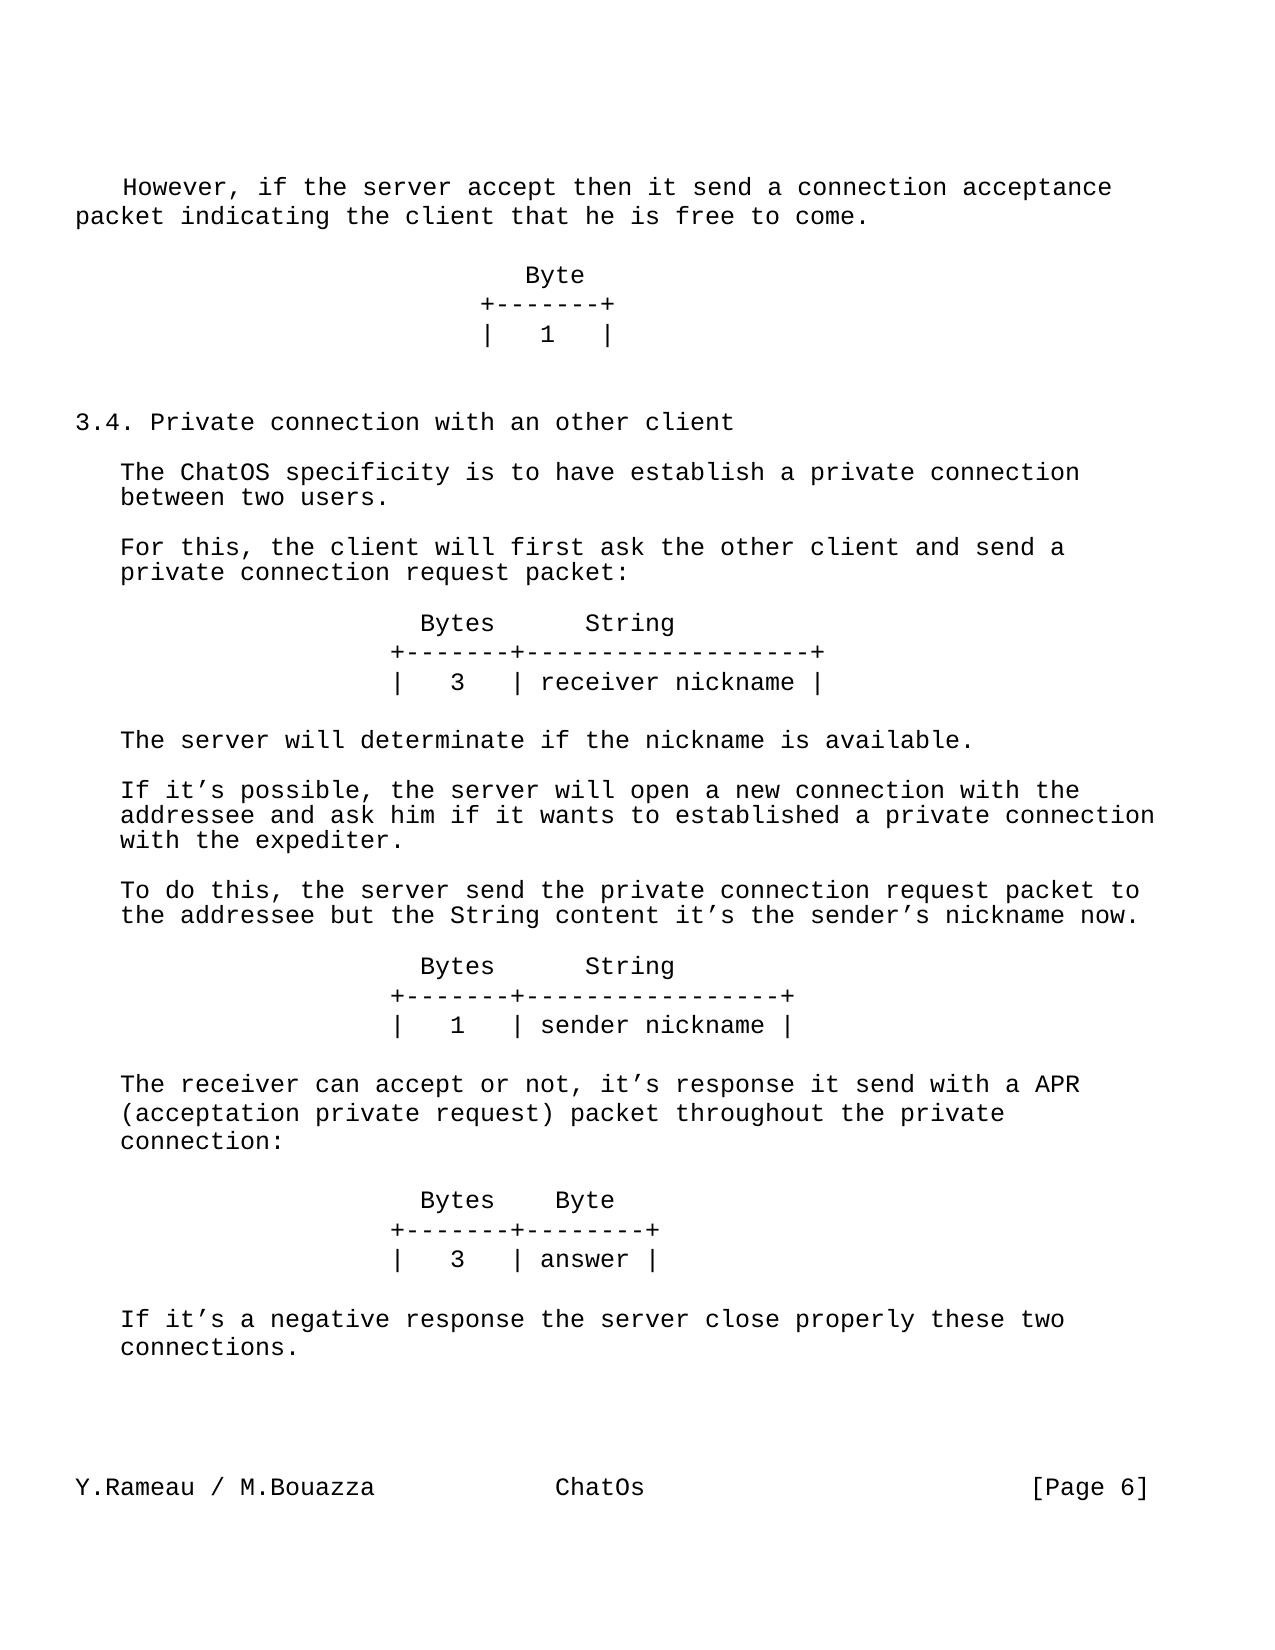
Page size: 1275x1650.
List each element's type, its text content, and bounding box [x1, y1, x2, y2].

text To do this, the server send the private connection request packet to the addressee but the String content it’s the sender’s nickname now. [120, 879, 1155, 929]
text For this, the client will first ask the other client and send a private connection request packet: [120, 535, 1155, 585]
text If it’s a negative response the server close properly these two connections. [120, 1306, 1155, 1363]
text +-------+ [120, 292, 1155, 320]
subtitle Private connection with an other client [75, 410, 1155, 435]
text | 1 | sender nickname | [120, 1013, 1155, 1041]
text | 1 | [120, 322, 1155, 350]
text Bytes String [120, 610, 1155, 639]
text | 3 | answer | [120, 1247, 1155, 1275]
text +-------+-------------------+ [120, 640, 1155, 668]
text | 3 | receiver nickname | [75, 669, 1155, 698]
text The ChatOS specificity is to have establish a private connection between two users. [120, 460, 1155, 510]
text The server will determinate if the nickname is available. [120, 729, 1155, 754]
text If it’s possible, the server will open a new connection with the addressee and ask him if it wants to established a private connection with the expediter. [120, 779, 1155, 854]
text However, if the server accept then it send a connection acceptance packet indicating the client that he is free to come. [75, 175, 1155, 232]
text Byte [120, 262, 1155, 291]
text +-------+-----------------+ [120, 983, 1155, 1012]
text Bytes Byte [120, 1188, 1155, 1216]
text Bytes String [120, 954, 1155, 982]
text +-------+--------+ [120, 1217, 1155, 1246]
text The receiver can accept or not, it’s response it send with a APR (acceptation private request) packet throughout the private connection: [120, 1072, 1155, 1157]
